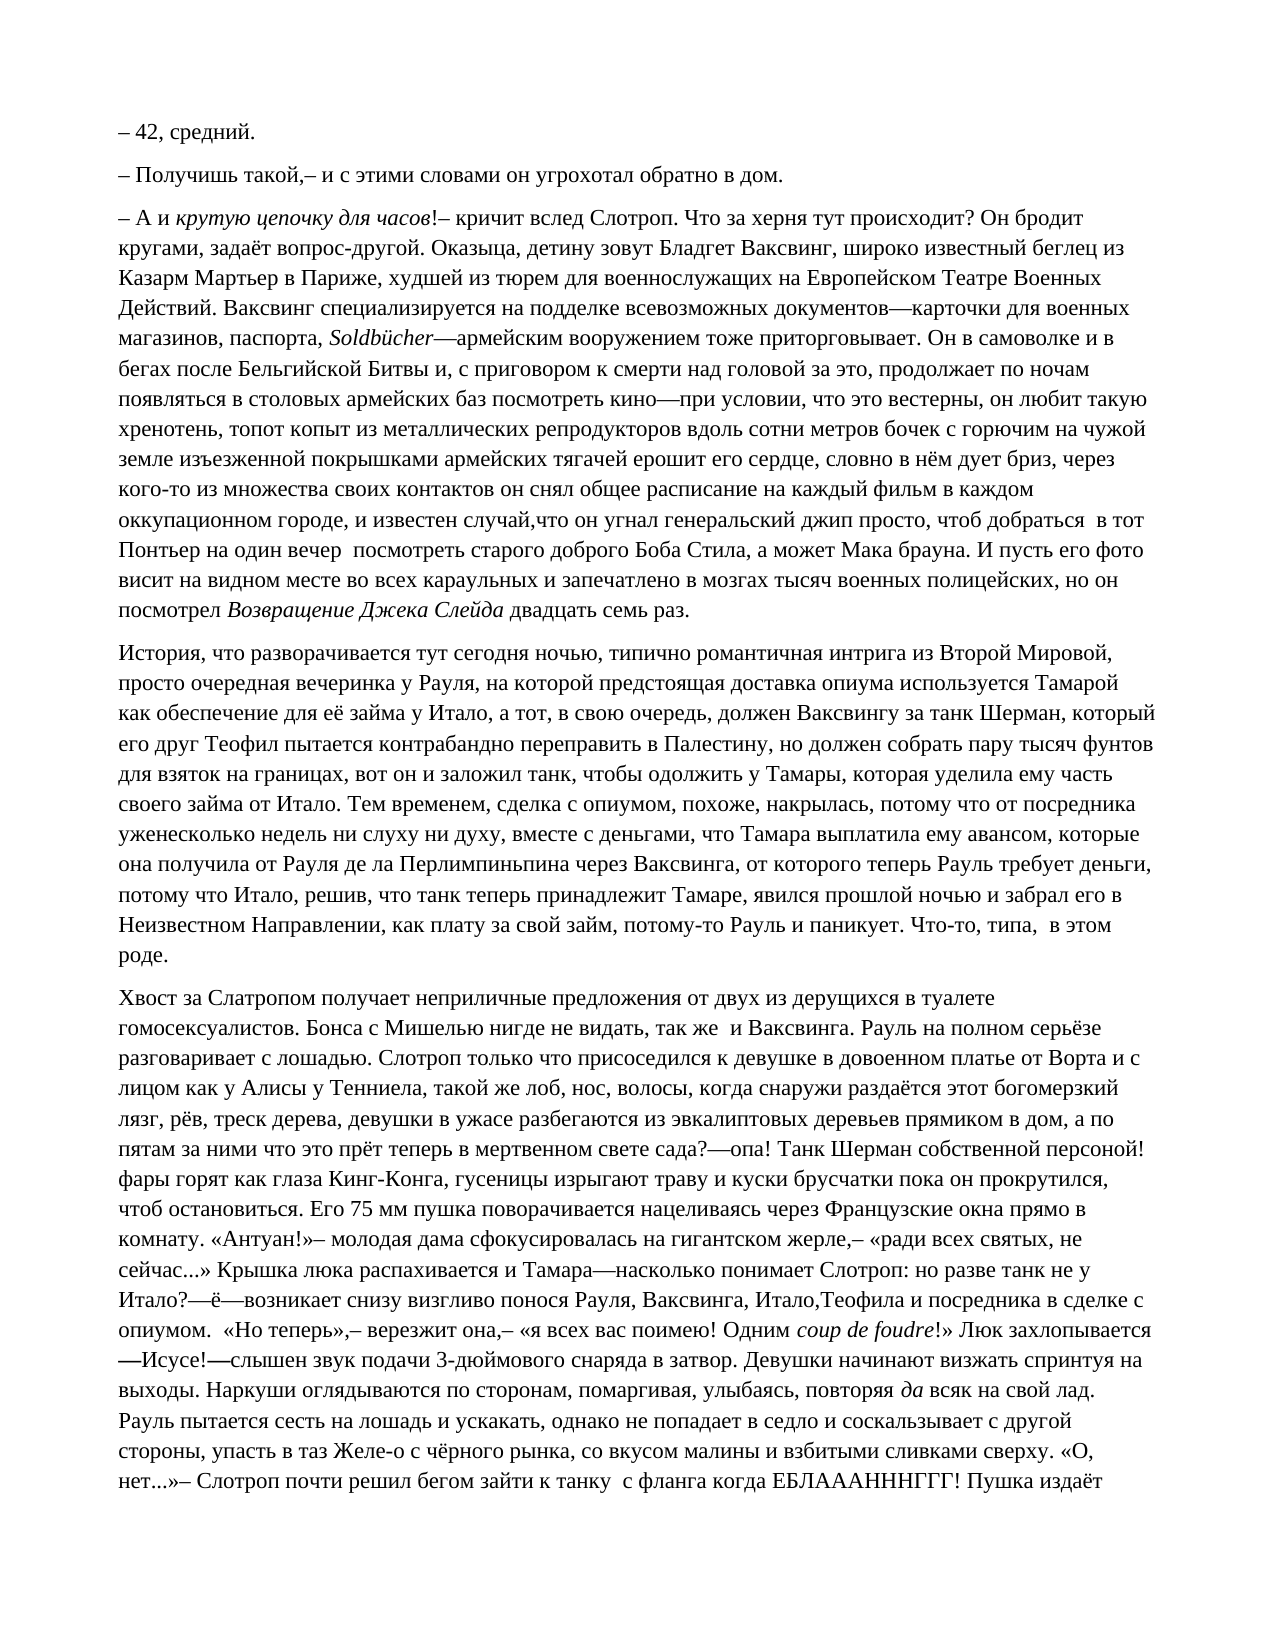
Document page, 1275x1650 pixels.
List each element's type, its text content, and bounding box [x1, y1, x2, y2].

text – А и крутую цепочку для часов!– кричит вслед Слотроп. Что за херня тут происходит? Он бродит кругами, задаёт вопрос-другой. Оказыца, детину зовут Бладгет Ваксвинг, широко известный беглец из Казарм Мартьер в Париже, худшей из тюрем для военнослужащих на Европейском Театре Военных Действий. Ваксвинг специализируется на подделке всевозможных документов—карточки для военных магазинов, паспорта, Soldbücher—армейским вооружением тоже приторговывает. Он в самоволке и в бегах после Бельгийской Битвы и, с приговором к смерти над головой за это, продолжает по ночам появляться в столовых армейских баз посмотреть кино—при условии, что это вестерны, он любит такую хренотень, топот копыт из металлических репродукторов вдоль сотни метров бочек с горючим на чужой земле изъезженной покрышками армейских тягачей ерошит его сердце, словно в нём дует бриз, через кого-то из множества своих контактов он снял общее расписание на каждый фильм в каждом оккупационном городе, и известен случай,что он угнал генеральский джип просто, чтоб добраться в тот Понтьер на один вечер посмотреть старого доброго Боба Стила, а может Мака брауна. И пусть его фото висит на видном месте во всех караульных и запечатлено в мозгах тысяч военных полицейских, но он посмотрел Возвращение Джека Слейда двадцать семь раз. [118, 203, 1157, 623]
text – Получишь такой,– и с этими словами он угрохотал обратно в дом. [118, 161, 1157, 187]
text Хвост за Слатропом получает неприличные предложения от двух из дерущихся в туалете гомосексуалистов. Бонса с Мишелью нигде не видать, так же и Ваксвинга. Рауль на полном серьёзе разговаривает с лошадью. Слотроп только что присоседился к девушке в довоенном платье от Ворта и с лицом как у Алисы у Тенниела, такой же лоб, нос, волосы, когда снаружи раздаётся этот богомерзкий лязг, рёв, треск дерева, девушки в ужасе разбегаются из эвкалиптовых деревьев прямиком в дом, а по пятам за ними что это прёт теперь в мертвенном свете сада?—опа! Танк Шерман собственной персоной! фары горят как глаза Кинг-Конга, гусеницы изрыгают траву и куски брусчатки пока он прокрутился, чтоб остановиться. Его 75 мм пушка поворачивается нацеливаясь через Французские окна прямо в комнату. «Антуан!»– молодая дама сфокусировалась на гигантском жерле,– «ради всех святых, не сейчас...» Крышка люка распахивается и Тамара—насколько понимает Слотроп: но разве танк не у Итало?—ё—возникает снизу визгливо понося Рауля, Ваксвинга, Итало,Теофила и посредника в сделке с опиумом. «Но теперь»,– верезжит она,– «я всех вас поимею! Одним coup de foudre!» Люк захлопывается—Исусе!—слышен звук подачи 3-дюймового снаряда в затвор. Девушки начинают визжать спринтуя на выходы. Наркуши оглядываются по сторонам, помаргивая, улыбаясь, повторяя да всяк на свой лад. Рауль пытается сесть на лошадь и ускакать, однако не попадает в седло и соскальзывает с другой стороны, упасть в таз Желе-о с чёрного рынка, со вкусом малины и взбитыми сливками сверху. «О, нет...»– Слотроп почти решил бегом зайти к танку с фланга когда ЕБЛАААНННГГГ! Пушка издаёт [118, 984, 1157, 1493]
text История, что разворачивается тут сегодня ночью, типично романтичная интрига из Второй Мировой, просто очередная вечеринка у Рауля, на которой предстоящая доставка опиума используется Тамарой как обеспечение для её займа у Итало, а тот, в свою очередь, должен Ваксвингу за танк Шерман, который его друг Теофил пытается контрабандно переправить в Палестину, но должен собрать пару тысяч фунтов для взяток на границах, вот он и заложил танк, чтобы одолжить у Тамары, которая уделила ему часть своего займа от Итало. Тем временем, сделка с опиумом, похоже, накрылась, потому что от посредника уженесколько недель ни слуху ни духу, вместе с деньгами, что Тамара выплатила ему авансом, которые она получила от Рауля де ла Перлимпиньпина через Ваксвинга, от которого теперь Рауль требует деньги, потому что Итало, решив, что танк теперь принадлежит Тамаре, явился прошлой ночью и забрал его в Неизвестном Направлении, как плату за свой займ, потому-то Рауль и паникует. Что-то, типа, в этом роде. [118, 639, 1157, 967]
text – 42, средний. [118, 118, 1157, 144]
